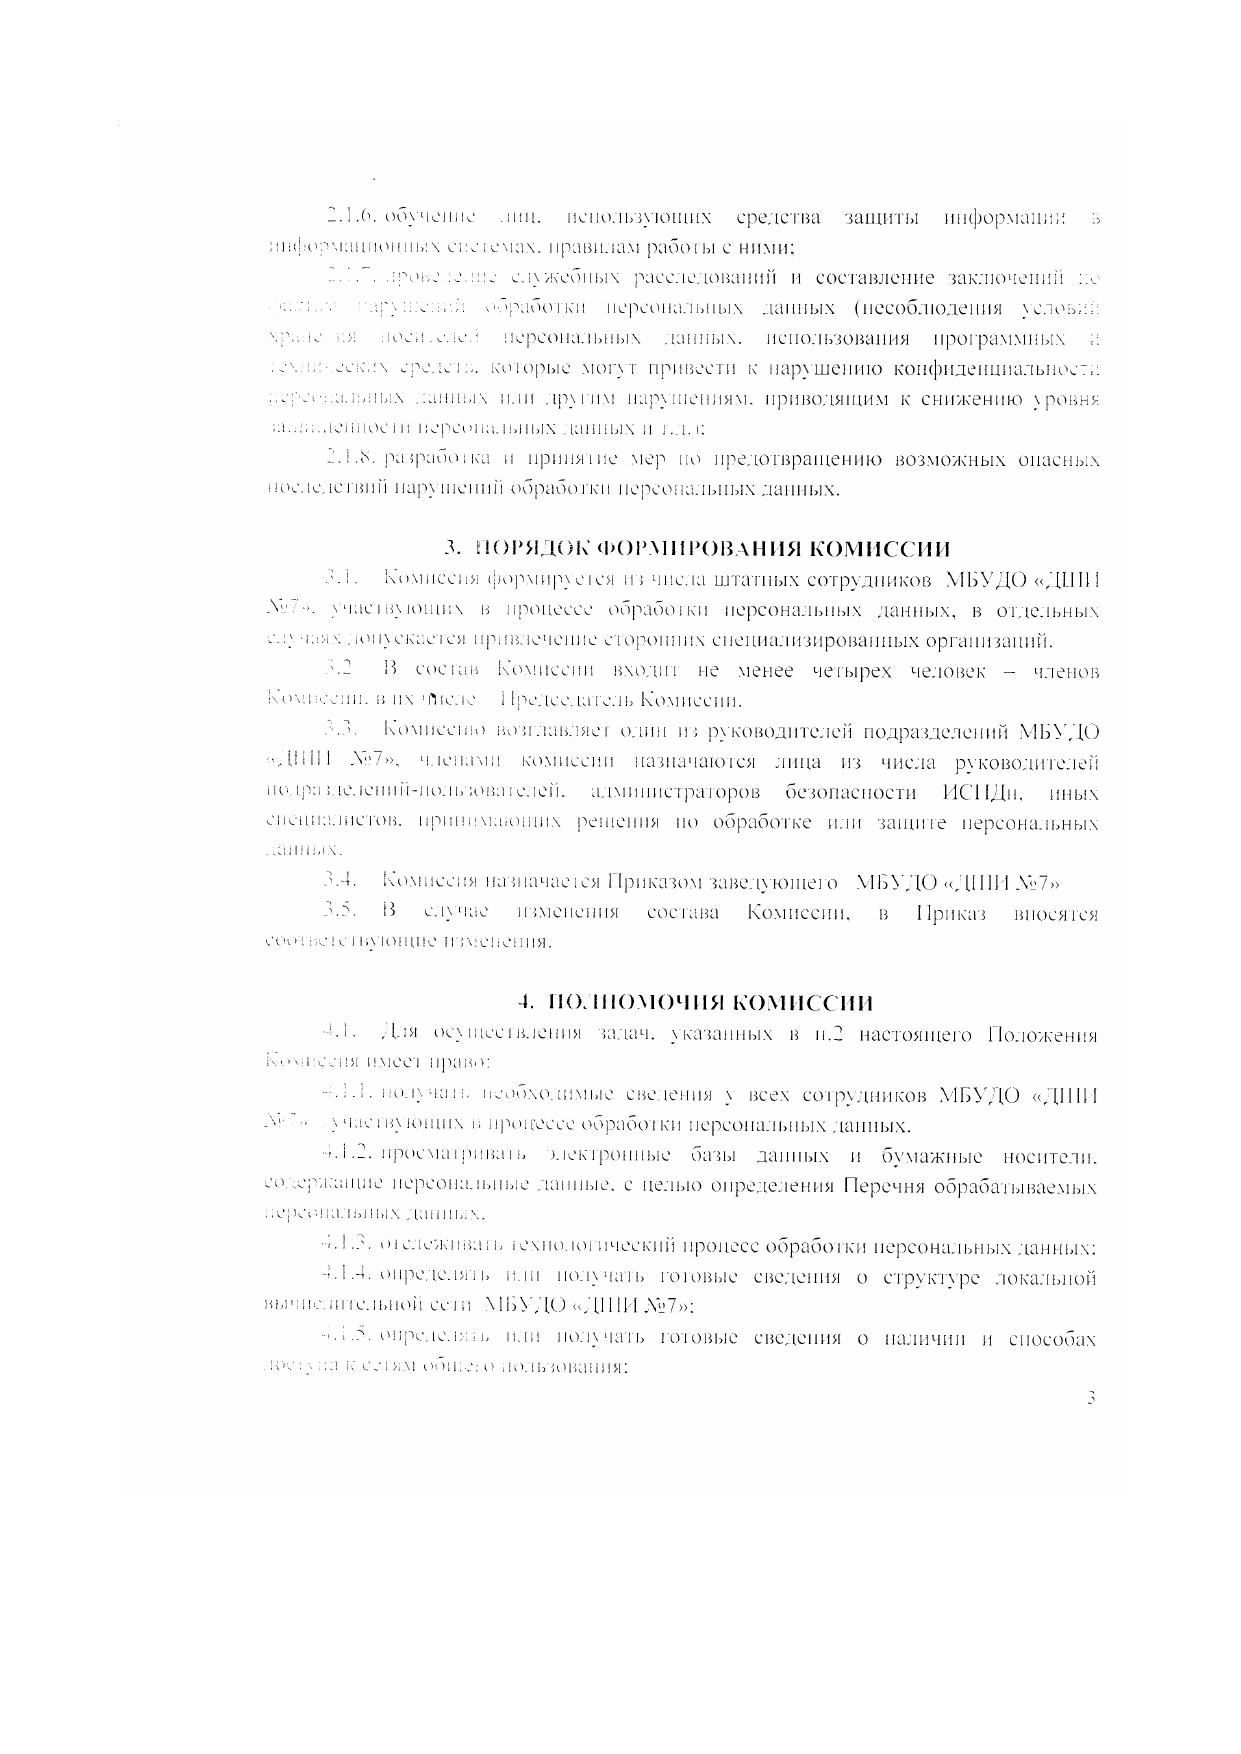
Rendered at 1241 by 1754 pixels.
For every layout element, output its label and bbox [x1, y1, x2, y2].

picture [118, 118, 1122, 1499]
